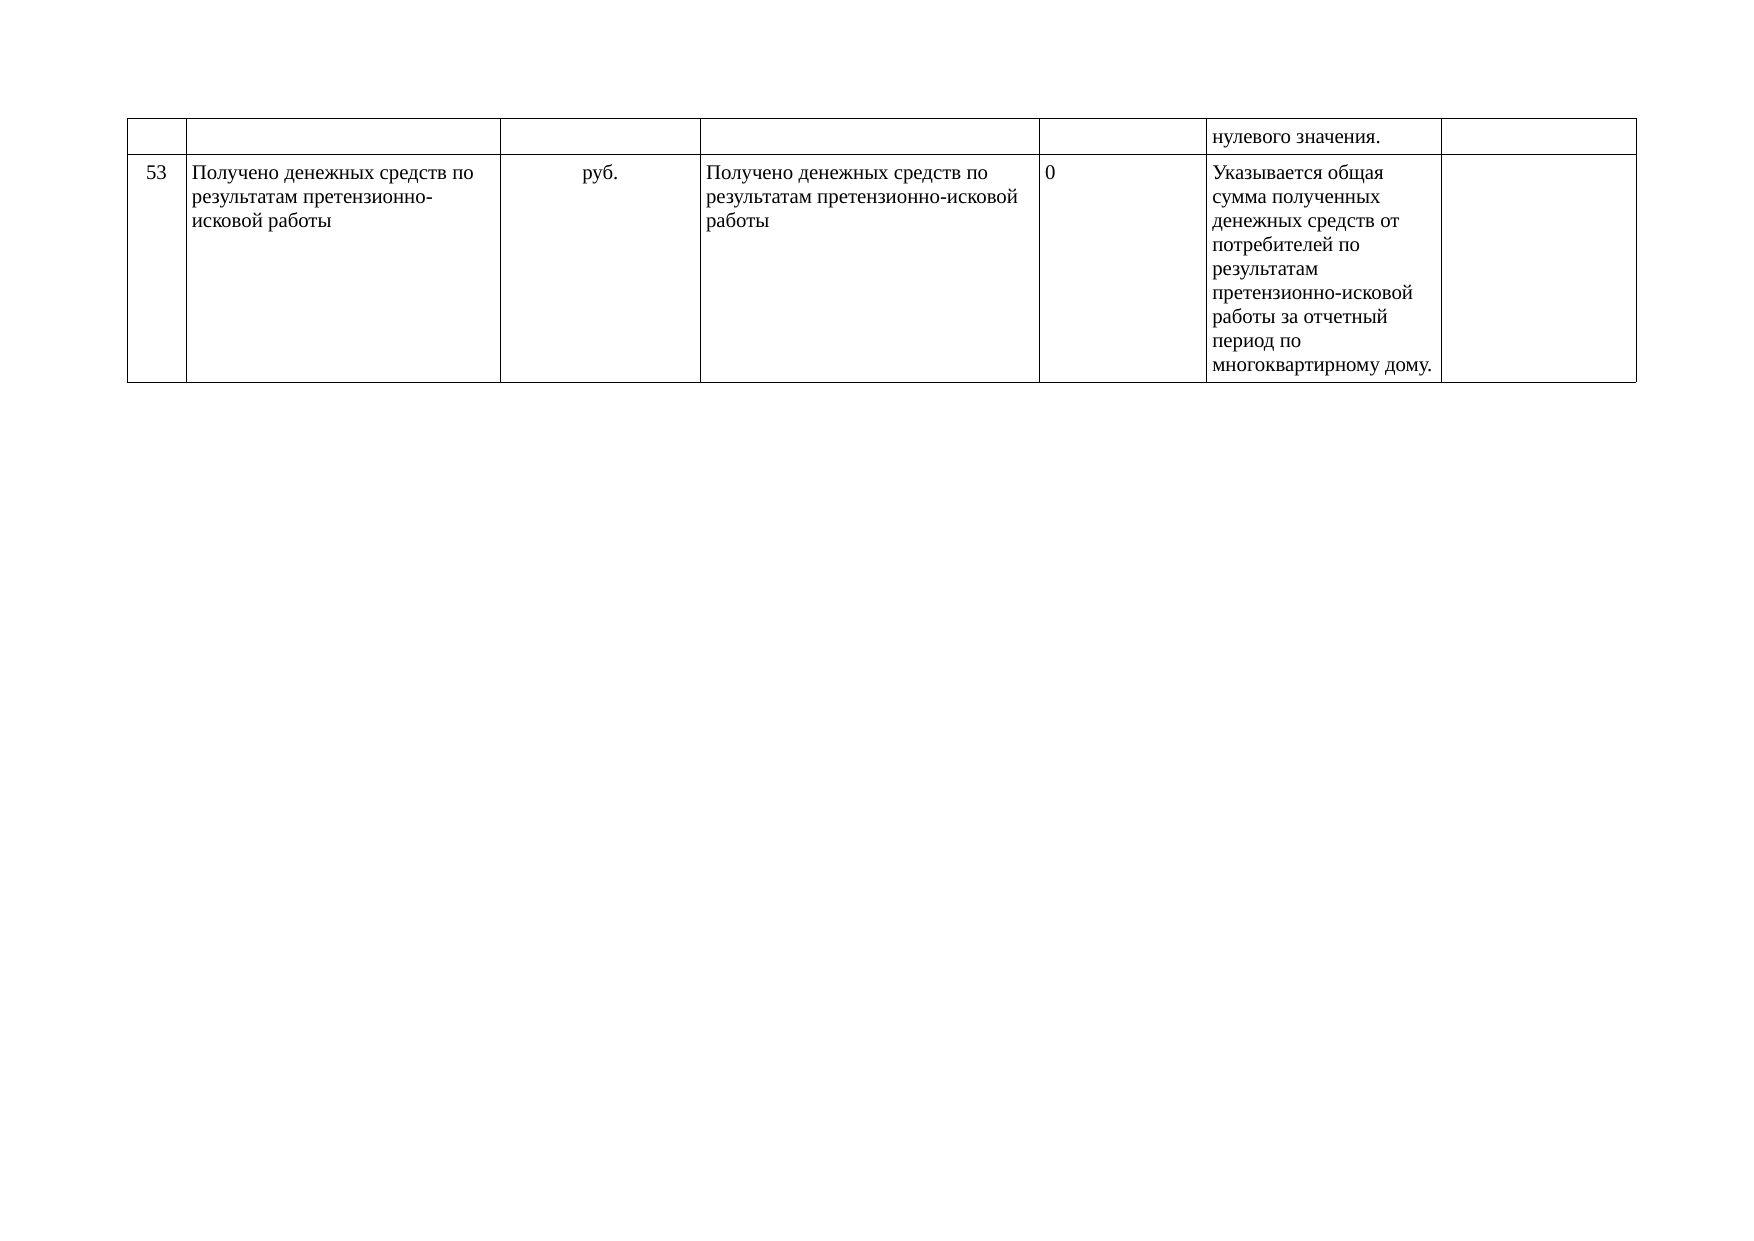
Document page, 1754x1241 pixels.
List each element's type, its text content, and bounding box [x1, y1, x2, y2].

table_cell руб. [501, 155, 700, 382]
table_cell [701, 119, 1039, 154]
table_cell [501, 119, 700, 154]
table_cell [1040, 119, 1206, 154]
table_cell 0 [1040, 155, 1206, 382]
table_cell Получено денежных средств по результатам претензионно-исковой работы [187, 155, 500, 382]
table_cell [1442, 119, 1636, 154]
table_cell нулевого значения. [1207, 119, 1441, 154]
table_cell [1442, 155, 1636, 382]
table_cell [187, 119, 500, 154]
table_cell Указывается общая сумма полученных денежных средств от потребителей по результатам претензионно-исковой работы за отчетный период по многоквартирному дому. [1207, 155, 1441, 382]
table_cell Получено денежных средств по результатам претензионно-исковой работы [701, 155, 1039, 382]
table_cell 53 [128, 155, 186, 382]
table_cell [128, 119, 186, 154]
